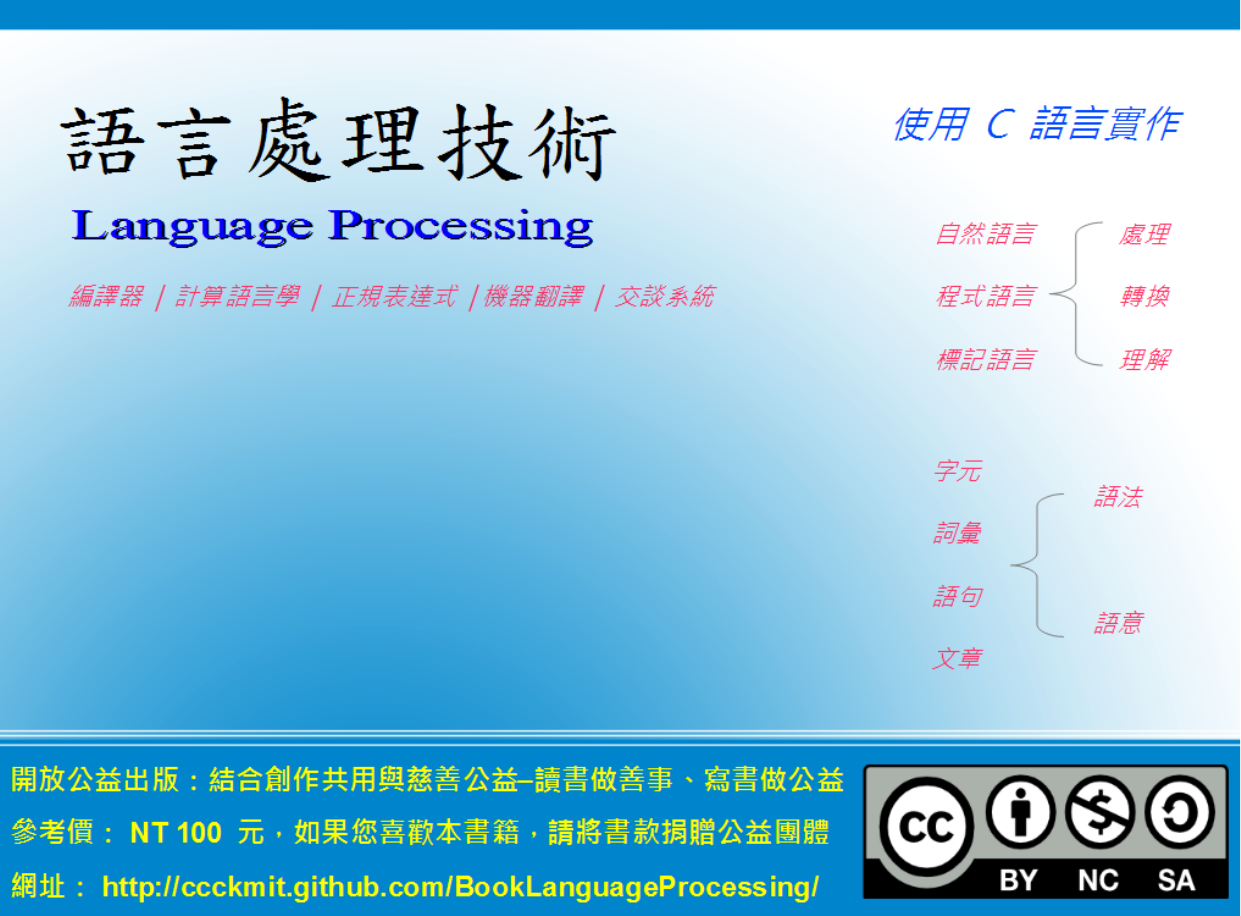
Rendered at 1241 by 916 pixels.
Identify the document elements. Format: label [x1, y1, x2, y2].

picture [606, 819, 629, 832]
picture [352, 767, 374, 791]
picture [662, 820, 686, 843]
picture [761, 767, 786, 791]
picture [812, 876, 818, 896]
picture [382, 820, 402, 843]
picture [40, 874, 64, 897]
picture [792, 775, 802, 791]
picture [437, 784, 457, 791]
picture [719, 820, 728, 832]
picture [437, 819, 461, 843]
picture [210, 767, 234, 791]
picture [131, 822, 148, 842]
picture [294, 767, 318, 791]
picture [802, 767, 813, 780]
picture [493, 767, 533, 791]
picture [69, 767, 78, 780]
picture [154, 767, 178, 791]
picture [465, 767, 474, 780]
picture [295, 820, 319, 843]
picture [623, 766, 641, 777]
picture [125, 767, 147, 791]
picture [13, 767, 36, 791]
picture [732, 820, 743, 832]
picture [644, 876, 675, 896]
picture [771, 882, 809, 902]
picture [560, 882, 590, 902]
picture [864, 765, 1228, 897]
picture [178, 822, 187, 842]
picture [634, 819, 658, 843]
picture [312, 876, 344, 896]
picture [324, 785, 332, 791]
picture [68, 819, 92, 843]
picture [468, 775, 488, 791]
picture [96, 767, 120, 791]
picture [119, 877, 137, 896]
picture [103, 876, 118, 896]
picture [549, 820, 573, 845]
picture [566, 766, 585, 791]
picture [380, 766, 403, 791]
picture [535, 767, 560, 779]
picture [735, 766, 755, 791]
picture [790, 768, 799, 780]
picture [339, 785, 347, 791]
picture [594, 882, 623, 896]
picture [777, 820, 800, 843]
picture [0, 30, 1241, 740]
picture [173, 876, 179, 896]
picture [577, 819, 601, 843]
picture [213, 882, 226, 896]
picture [12, 872, 36, 897]
picture [164, 876, 170, 896]
picture [40, 820, 64, 843]
picture [705, 766, 729, 791]
picture [182, 882, 210, 896]
picture [238, 768, 262, 776]
picture [803, 781, 812, 791]
picture [71, 775, 91, 791]
picture [511, 876, 524, 896]
picture [446, 876, 452, 896]
picture [495, 820, 516, 843]
picture [152, 822, 169, 842]
picture [140, 882, 154, 902]
picture [270, 882, 274, 896]
picture [739, 882, 767, 896]
picture [390, 882, 419, 896]
picture [40, 766, 64, 791]
picture [803, 820, 828, 843]
picture [679, 882, 688, 896]
picture [439, 766, 456, 777]
picture [493, 882, 508, 896]
picture [407, 766, 432, 791]
picture [690, 882, 736, 896]
picture [423, 882, 442, 896]
picture [239, 828, 263, 843]
picture [277, 877, 291, 896]
picture [323, 767, 347, 782]
picture [721, 827, 740, 843]
picture [347, 876, 379, 896]
picture [478, 767, 489, 780]
picture [353, 819, 376, 843]
picture [244, 882, 264, 896]
picture [240, 781, 259, 791]
picture [626, 882, 640, 902]
picture [649, 768, 671, 791]
picture [192, 822, 222, 842]
picture [690, 819, 715, 845]
picture [746, 820, 771, 843]
picture [81, 767, 92, 780]
picture [818, 767, 843, 791]
picture [591, 767, 617, 791]
picture [13, 819, 36, 841]
picture [465, 819, 488, 832]
picture [536, 780, 559, 792]
picture [323, 820, 347, 843]
picture [229, 876, 242, 896]
picture [816, 835, 827, 843]
picture [456, 876, 490, 896]
picture [527, 876, 556, 896]
picture [266, 766, 290, 791]
picture [408, 820, 433, 845]
picture [622, 784, 641, 791]
picture [294, 882, 308, 902]
